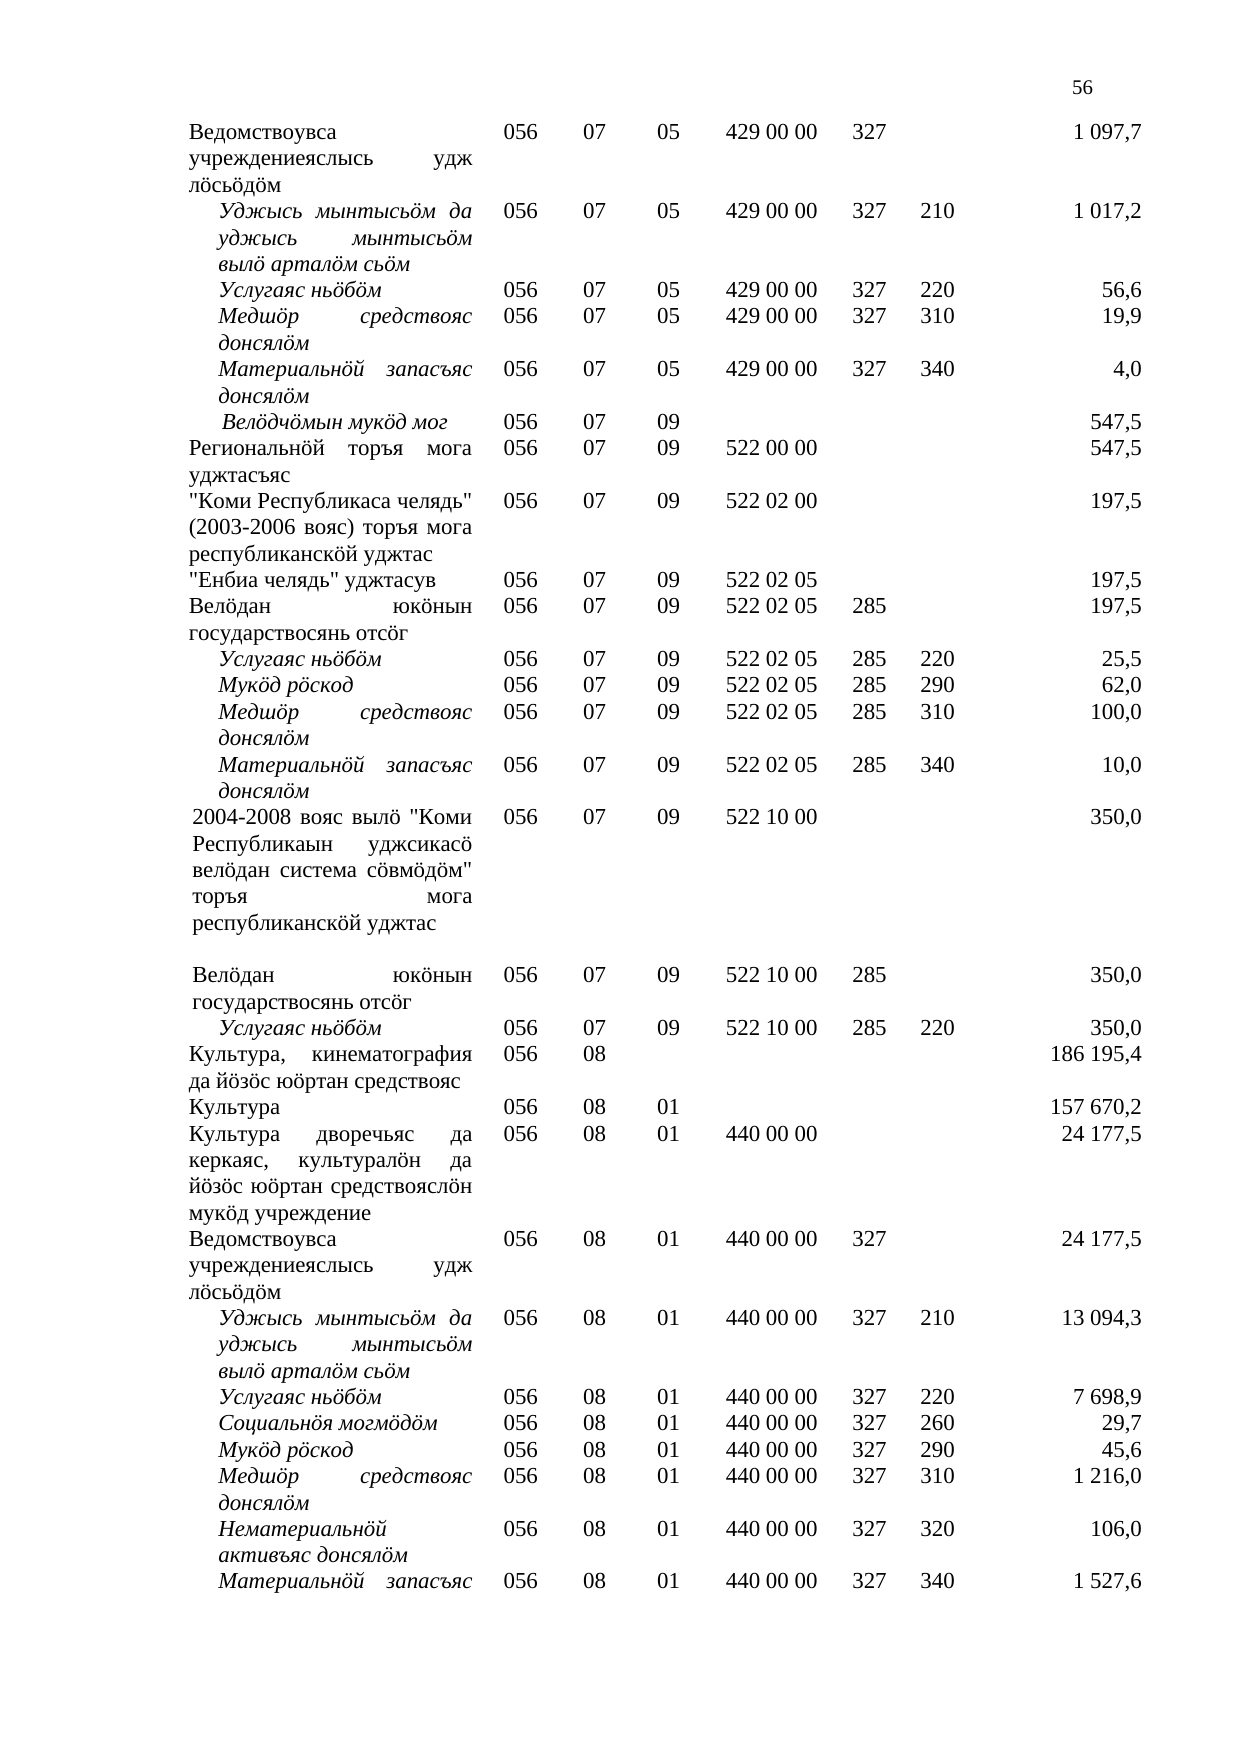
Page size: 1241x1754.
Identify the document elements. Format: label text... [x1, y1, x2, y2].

table_cell 522 02 05 [705, 566, 838, 592]
table_cell 056 [484, 672, 557, 698]
table_cell 327 [838, 1568, 900, 1594]
table_cell 310 [900, 698, 974, 751]
table_cell 522 02 05 [705, 593, 838, 645]
table_cell 24 177,5 [974, 1120, 1153, 1225]
table_cell 056 [484, 1041, 557, 1093]
table_cell 285 [838, 698, 900, 751]
table_cell 327 [838, 1383, 900, 1409]
table_cell 290 [900, 672, 974, 698]
table_cell 220 [900, 645, 974, 672]
table_cell 056 [484, 434, 557, 487]
table_cell 07 [558, 698, 631, 751]
table_cell Мукöд рöскод [177, 672, 483, 698]
table_cell 440 00 00 [705, 1410, 838, 1436]
table_cell 056 [484, 1383, 557, 1409]
table_cell 056 [484, 197, 557, 276]
table_cell 157 670,2 [974, 1093, 1153, 1119]
table_cell 09 [631, 803, 705, 961]
table_cell 01 [631, 1515, 705, 1568]
table_cell 07 [558, 672, 631, 698]
table_cell 350,0 [974, 1014, 1153, 1041]
table_cell 13 094,3 [974, 1304, 1153, 1383]
table_cell 09 [631, 487, 705, 566]
table_cell 327 [838, 303, 900, 355]
table_cell 197,5 [974, 593, 1153, 645]
table_cell Ведомствоувса учреждениеяслысь удж лöсьöдöм [177, 118, 483, 197]
table_cell "Коми Республикаса челядь" (2003-2006 вояс) торъя мога республиканскöй уджтас [177, 487, 483, 566]
table_cell [705, 408, 838, 434]
table_cell 522 02 00 [705, 487, 838, 566]
table_cell 1 097,7 [974, 118, 1153, 197]
table_cell [900, 487, 974, 566]
table_cell 440 00 00 [705, 1304, 838, 1383]
table_cell 07 [558, 645, 631, 672]
table_cell 08 [558, 1410, 631, 1436]
table_cell [838, 1041, 900, 1093]
table_cell 07 [558, 303, 631, 355]
table_cell 056 [484, 487, 557, 566]
table_cell 05 [631, 355, 705, 408]
table_cell Велöдан юкöнын государствосянь отсöг [177, 593, 483, 645]
table_cell 05 [631, 197, 705, 276]
table_cell 05 [631, 303, 705, 355]
table_cell 08 [558, 1093, 631, 1119]
table_cell 429 00 00 [705, 355, 838, 408]
table_cell Велöдан юкöнын государствосянь отсöг [177, 961, 483, 1014]
table_cell 327 [838, 1462, 900, 1515]
table_cell Социальнöя могмöдöм [177, 1410, 483, 1436]
table_cell [900, 803, 974, 961]
table_cell 522 10 00 [705, 961, 838, 1014]
table_cell 07 [558, 487, 631, 566]
table_cell 056 [484, 1436, 557, 1462]
table_cell 220 [900, 276, 974, 303]
table_cell 327 [838, 1410, 900, 1436]
table_cell 08 [558, 1225, 631, 1304]
table_cell 07 [558, 1014, 631, 1041]
table_cell [900, 1041, 974, 1093]
table_cell 522 10 00 [705, 803, 838, 961]
table_cell [838, 434, 900, 487]
table_cell 106,0 [974, 1515, 1153, 1568]
table_cell 186 195,4 [974, 1041, 1153, 1093]
table_cell 1 527,6 [974, 1568, 1153, 1594]
table_cell 01 [631, 1436, 705, 1462]
table_cell 09 [631, 698, 705, 751]
table_cell 197,5 [974, 566, 1153, 592]
table_cell Велöдчöмын мукöд мог [177, 408, 483, 434]
table_cell 056 [484, 698, 557, 751]
table_cell 310 [900, 303, 974, 355]
table_cell 327 [838, 276, 900, 303]
table_cell 07 [558, 434, 631, 487]
table_cell 210 [900, 197, 974, 276]
table_cell 08 [558, 1120, 631, 1225]
table_cell 440 00 00 [705, 1568, 838, 1594]
table_cell 05 [631, 118, 705, 197]
table_cell 056 [484, 1093, 557, 1119]
table_cell [838, 487, 900, 566]
table_cell 056 [484, 803, 557, 961]
table_cell 07 [558, 593, 631, 645]
table_cell 056 [484, 118, 557, 197]
table_cell 056 [484, 751, 557, 803]
table_cell 01 [631, 1568, 705, 1594]
table_cell Культура [177, 1093, 483, 1119]
table_cell 056 [484, 566, 557, 592]
table_cell 07 [558, 118, 631, 197]
table_cell 056 [484, 1304, 557, 1383]
table_cell [838, 1093, 900, 1119]
table_cell 09 [631, 961, 705, 1014]
table_cell 522 10 00 [705, 1014, 838, 1041]
table_cell 220 [900, 1014, 974, 1041]
table_cell 08 [558, 1304, 631, 1383]
table_cell 340 [900, 355, 974, 408]
table_cell 056 [484, 1410, 557, 1436]
table_cell Медшöр средствояс донсялöм [177, 303, 483, 355]
table_cell Медшöр средствояс донсялöм [177, 698, 483, 751]
table_cell 09 [631, 593, 705, 645]
table_cell [900, 961, 974, 1014]
table_cell [900, 1120, 974, 1225]
table_cell 440 00 00 [705, 1120, 838, 1225]
table_cell 056 [484, 1014, 557, 1041]
table_cell Мукöд рöскод [177, 1436, 483, 1462]
table_cell 056 [484, 645, 557, 672]
table_cell 547,5 [974, 408, 1153, 434]
table_cell 45,6 [974, 1436, 1153, 1462]
table_cell 1 017,2 [974, 197, 1153, 276]
table_cell 440 00 00 [705, 1462, 838, 1515]
table_cell 09 [631, 645, 705, 672]
table_cell 220 [900, 1383, 974, 1409]
table_cell 100,0 [974, 698, 1153, 751]
table_cell 01 [631, 1120, 705, 1225]
table_cell 056 [484, 1120, 557, 1225]
table_cell Уджысь мынтысьöм да уджысь мынтысьöм вылö арталöм сьöм [177, 197, 483, 276]
table_cell 09 [631, 1014, 705, 1041]
table_cell 25,5 [974, 645, 1153, 672]
table_cell 285 [838, 751, 900, 803]
table_cell 429 00 00 [705, 303, 838, 355]
table_cell 07 [558, 355, 631, 408]
table_cell [705, 1093, 838, 1119]
table_cell 01 [631, 1462, 705, 1515]
table_cell 056 [484, 1568, 557, 1594]
table_cell [631, 1041, 705, 1093]
table_cell Региональнöй торъя мога уджтасъяс [177, 434, 483, 487]
table_cell 08 [558, 1462, 631, 1515]
table_cell 2004-2008 вояс вылö "Коми Республикаын уджсикасö велöдан система сöвмöдöм" торъя мога республиканскöй уджтас [177, 803, 483, 961]
table_cell Услугаяс ньöбöм [177, 276, 483, 303]
table_cell 197,5 [974, 487, 1153, 566]
table_cell 07 [558, 961, 631, 1014]
table_cell 522 00 00 [705, 434, 838, 487]
table_cell 350,0 [974, 961, 1153, 1014]
table_cell 320 [900, 1515, 974, 1568]
table_cell 07 [558, 276, 631, 303]
table_cell [705, 1041, 838, 1093]
table_cell [838, 1120, 900, 1225]
table_cell 056 [484, 355, 557, 408]
table_cell 429 00 00 [705, 118, 838, 197]
table_cell Услугаяс ньöбöм [177, 1383, 483, 1409]
table_cell 340 [900, 1568, 974, 1594]
table_cell 522 02 05 [705, 672, 838, 698]
table_cell Материальнöй запасъяс [177, 1568, 483, 1594]
table_cell Материальнöй запасъяс донсялöм [177, 355, 483, 408]
table_cell 327 [838, 1225, 900, 1304]
table_cell Материальнöй запасъяс донсялöм [177, 751, 483, 803]
table_cell 05 [631, 276, 705, 303]
table_cell 285 [838, 961, 900, 1014]
table_cell 056 [484, 1462, 557, 1515]
table_cell 08 [558, 1568, 631, 1594]
table_cell 09 [631, 408, 705, 434]
table_cell 08 [558, 1515, 631, 1568]
table_cell 01 [631, 1093, 705, 1119]
table_cell 19,9 [974, 303, 1153, 355]
table_cell 07 [558, 197, 631, 276]
table_cell 285 [838, 1014, 900, 1041]
table_cell 340 [900, 751, 974, 803]
table_cell 260 [900, 1410, 974, 1436]
table_cell Медшöр средствояс донсялöм [177, 1462, 483, 1515]
table_cell [900, 434, 974, 487]
table_cell 01 [631, 1304, 705, 1383]
table_cell 01 [631, 1225, 705, 1304]
table_cell 327 [838, 197, 900, 276]
table_cell 07 [558, 566, 631, 592]
table_cell 09 [631, 434, 705, 487]
table_cell 056 [484, 303, 557, 355]
table_cell 327 [838, 1436, 900, 1462]
table_cell 327 [838, 1515, 900, 1568]
table_cell [900, 408, 974, 434]
table_cell 440 00 00 [705, 1436, 838, 1462]
table_cell [838, 566, 900, 592]
table_cell 056 [484, 408, 557, 434]
table_cell 24 177,5 [974, 1225, 1153, 1304]
table_cell 547,5 [974, 434, 1153, 487]
table_cell 01 [631, 1383, 705, 1409]
table_cell 285 [838, 645, 900, 672]
table_cell 08 [558, 1436, 631, 1462]
table_cell 056 [484, 1225, 557, 1304]
table_cell 08 [558, 1383, 631, 1409]
table_cell [900, 566, 974, 592]
table_cell 210 [900, 1304, 974, 1383]
table_cell 429 00 00 [705, 197, 838, 276]
table_cell 440 00 00 [705, 1515, 838, 1568]
table_cell 056 [484, 1515, 557, 1568]
table_cell 10,0 [974, 751, 1153, 803]
table_cell 09 [631, 751, 705, 803]
table_cell [900, 118, 974, 197]
table_cell 327 [838, 355, 900, 408]
table_cell 522 02 05 [705, 751, 838, 803]
table_cell 01 [631, 1410, 705, 1436]
table_cell 08 [558, 1041, 631, 1093]
table_cell 07 [558, 408, 631, 434]
table_cell [900, 1093, 974, 1119]
table_cell [900, 593, 974, 645]
table_cell Услугаяс ньöбöм [177, 1014, 483, 1041]
table_cell 327 [838, 118, 900, 197]
table_cell Культура дворечьяс да керкаяс, культуралöн да йöзöс юöртан средствояслöн мукöд учреждение [177, 1120, 483, 1225]
table_cell 327 [838, 1304, 900, 1383]
table_cell 09 [631, 672, 705, 698]
table_cell 056 [484, 593, 557, 645]
table_cell Уджысь мынтысьöм да уджысь мынтысьöм вылö арталöм сьöм [177, 1304, 483, 1383]
table_cell Услугаяс ньöбöм [177, 645, 483, 672]
table_cell 310 [900, 1462, 974, 1515]
table_cell 09 [631, 566, 705, 592]
table_cell 7 698,9 [974, 1383, 1153, 1409]
table_cell Культура, кинематография да йöзöс юöртан средствояс [177, 1041, 483, 1093]
table_cell 29,7 [974, 1410, 1153, 1436]
table_cell 440 00 00 [705, 1383, 838, 1409]
table_cell 1 216,0 [974, 1462, 1153, 1515]
table_cell 429 00 00 [705, 276, 838, 303]
table_cell 290 [900, 1436, 974, 1462]
table_cell 440 00 00 [705, 1225, 838, 1304]
table_cell 62,0 [974, 672, 1153, 698]
table_cell 285 [838, 593, 900, 645]
table_cell 350,0 [974, 803, 1153, 961]
table_cell 07 [558, 751, 631, 803]
table_cell 522 02 05 [705, 645, 838, 672]
table_cell [900, 1225, 974, 1304]
table_cell 07 [558, 803, 631, 961]
table_cell 056 [484, 961, 557, 1014]
table_cell [838, 803, 900, 961]
table_cell 056 [484, 276, 557, 303]
table_cell "Енбиа челядь" уджтасув [177, 566, 483, 592]
table_cell Нематериальнöй активъяс донсялöм [177, 1515, 483, 1568]
table_cell 56,6 [974, 276, 1153, 303]
table_cell 522 02 05 [705, 698, 838, 751]
table_cell 4,0 [974, 355, 1153, 408]
table_cell [838, 408, 900, 434]
table_cell Ведомствоувса учреждениеяслысь удж лöсьöдöм [177, 1225, 483, 1304]
table_cell 285 [838, 672, 900, 698]
